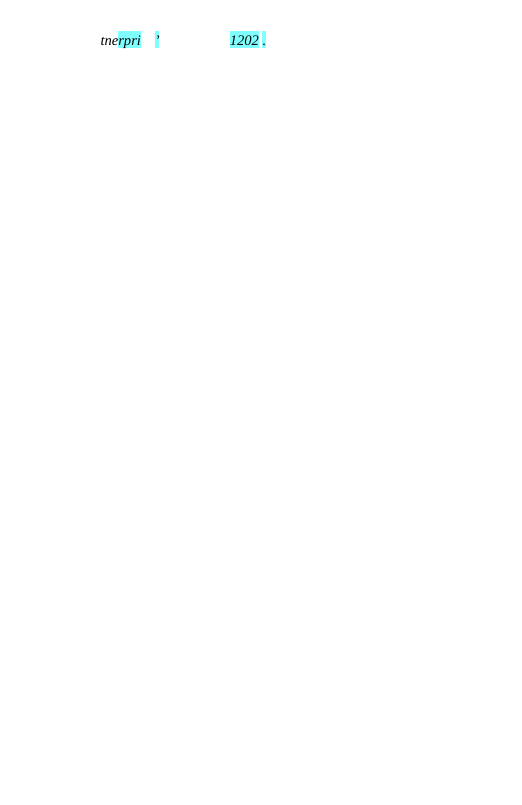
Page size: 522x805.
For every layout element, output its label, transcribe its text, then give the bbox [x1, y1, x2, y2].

text tnerpri ’ 1202 . [79, 31, 459, 48]
